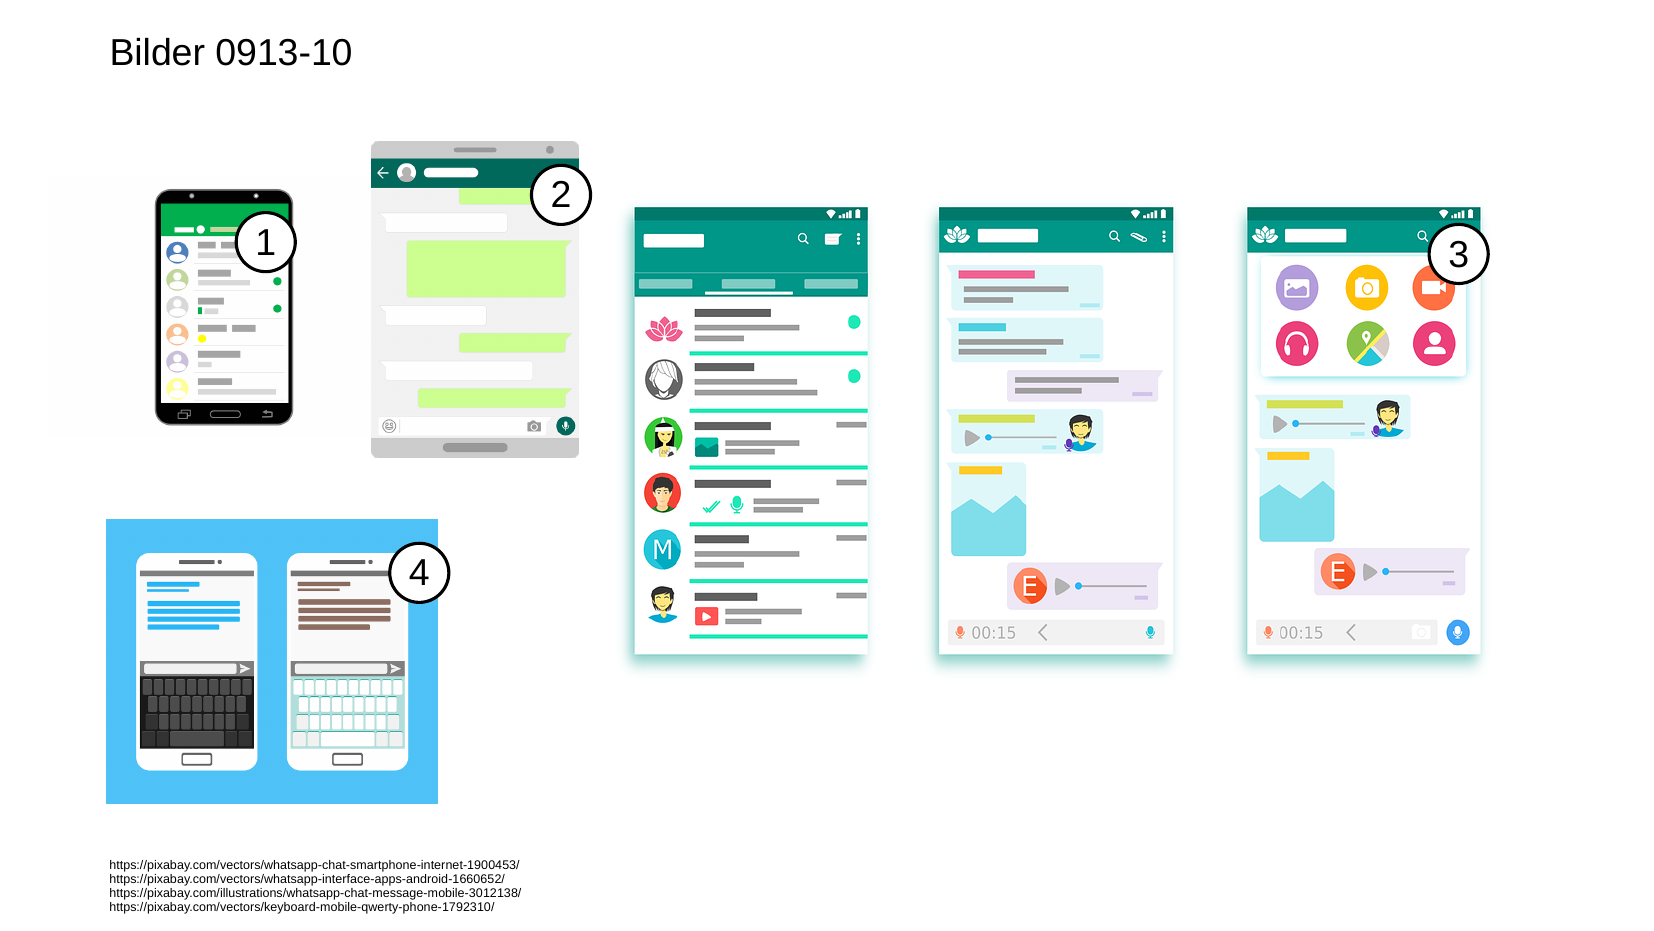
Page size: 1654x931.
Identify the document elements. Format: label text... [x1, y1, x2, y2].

picture [590, 165, 1539, 709]
text_box 2 [531, 165, 591, 225]
picture [47, 141, 579, 458]
text_box https://pixabay.com/vectors/whatsapp-chat-smartphone-internet-1900453/ https://pixabay.com/vectors/whatsapp-interface-apps-android-1660652/ https://pixabay.com/illustrations/whatsapp-chat-message-mobile-3012138/ https://pixabay.com/vectors/keyboard-mobile-qwerty-phone-1792310/ [94, 850, 1536, 931]
text_box 4 [389, 543, 449, 603]
text_box 3 [1429, 224, 1489, 284]
text_box Bilder 0913-10 [94, 23, 368, 81]
picture [106, 519, 438, 804]
text_box 1 [236, 212, 296, 272]
